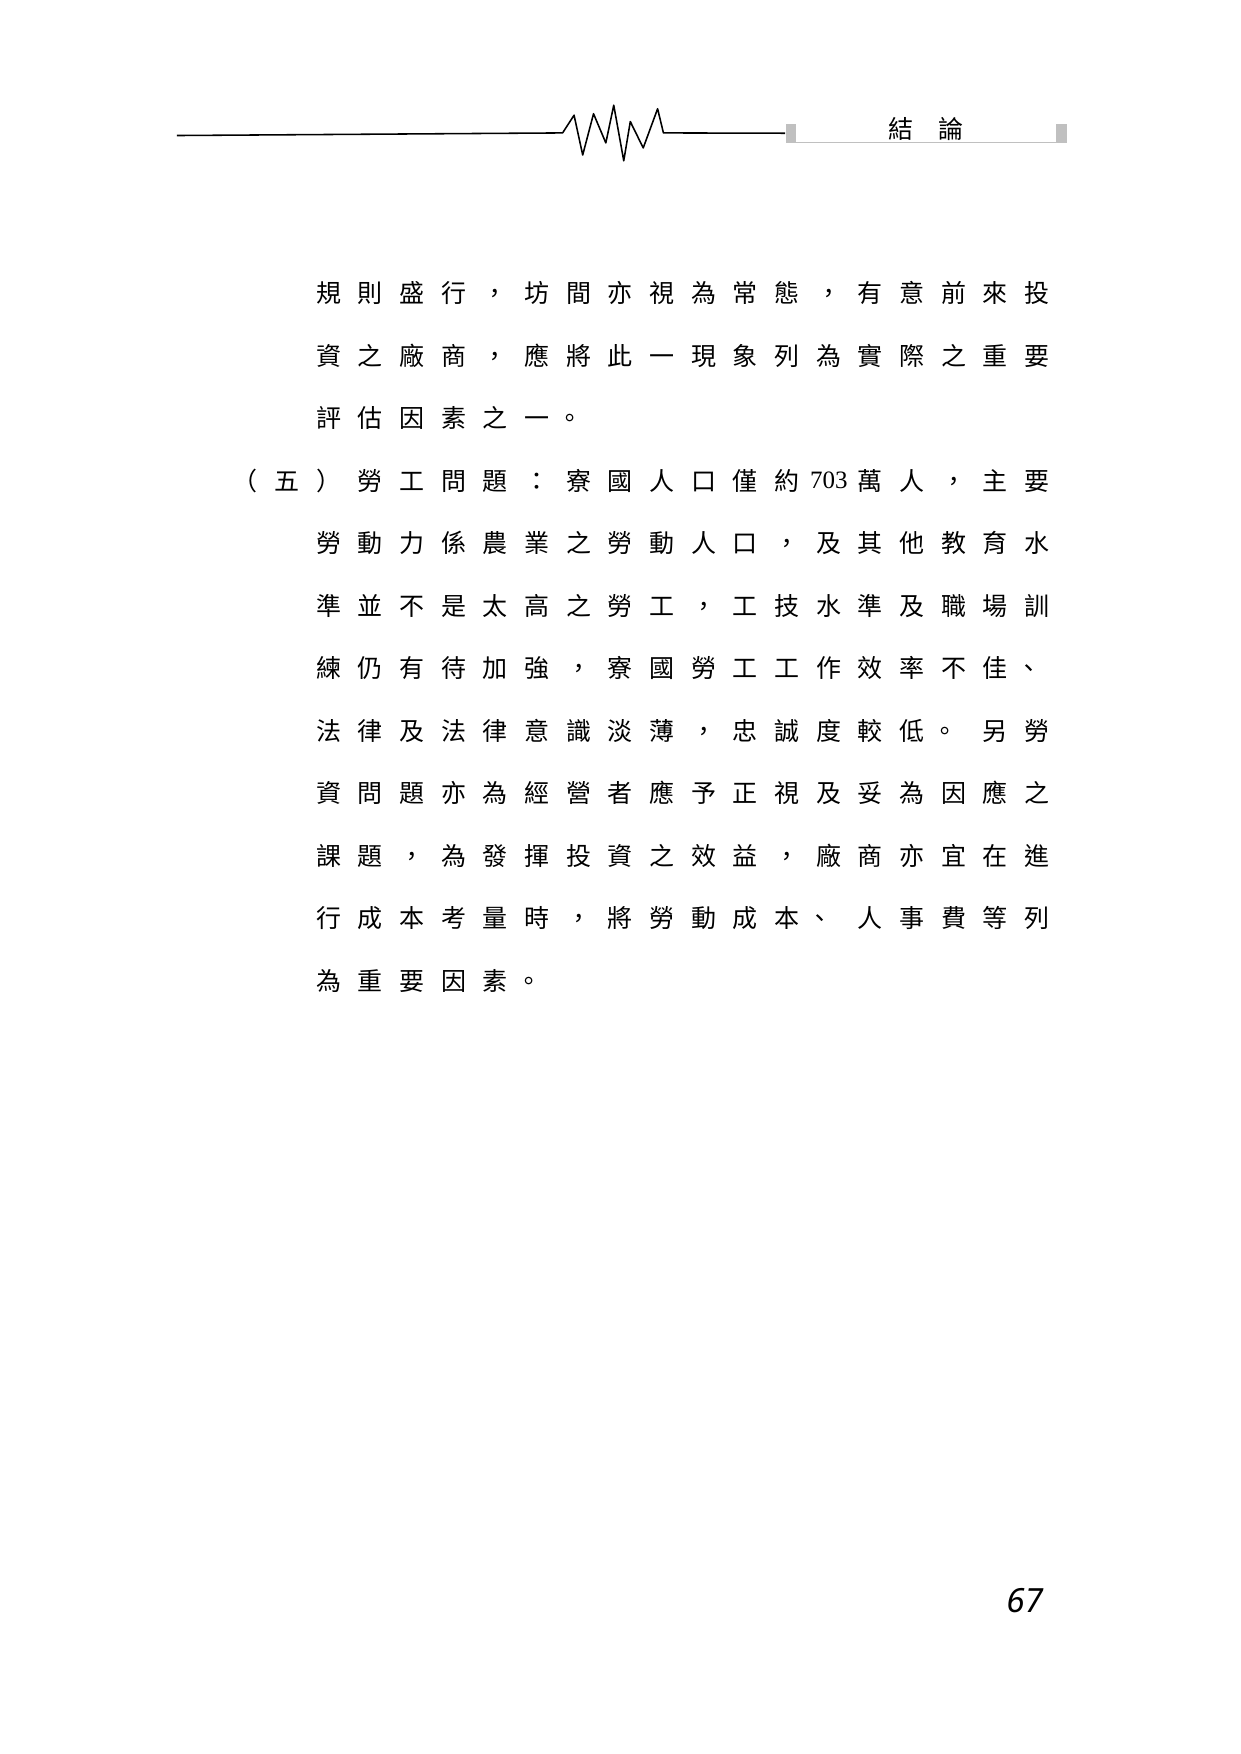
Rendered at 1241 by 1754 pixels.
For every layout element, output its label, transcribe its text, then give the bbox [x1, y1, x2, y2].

text （五）勞工問題：寮國人口僅約703萬人，主要勞動力係農業之勞動人口，及其他教育水準並不是太高之勞工，工技水準及職場訓練仍有待加強，寮國勞工工作效率不佳、法律及法律意識淡薄，忠誠度較低。另勞資問題亦為經營者應予正視及妥為因應之課題，為發揮投資之效益，廠商亦宜在進行成本考量時，將勞動成本、人事費等列為重要因素。 [207, 438, 1058, 1000]
text 規則盛行，坊間亦視為常態，有意前來投資之廠商，應將此一現象列為實際之重要評估因素之一。 [207, 250, 1058, 438]
